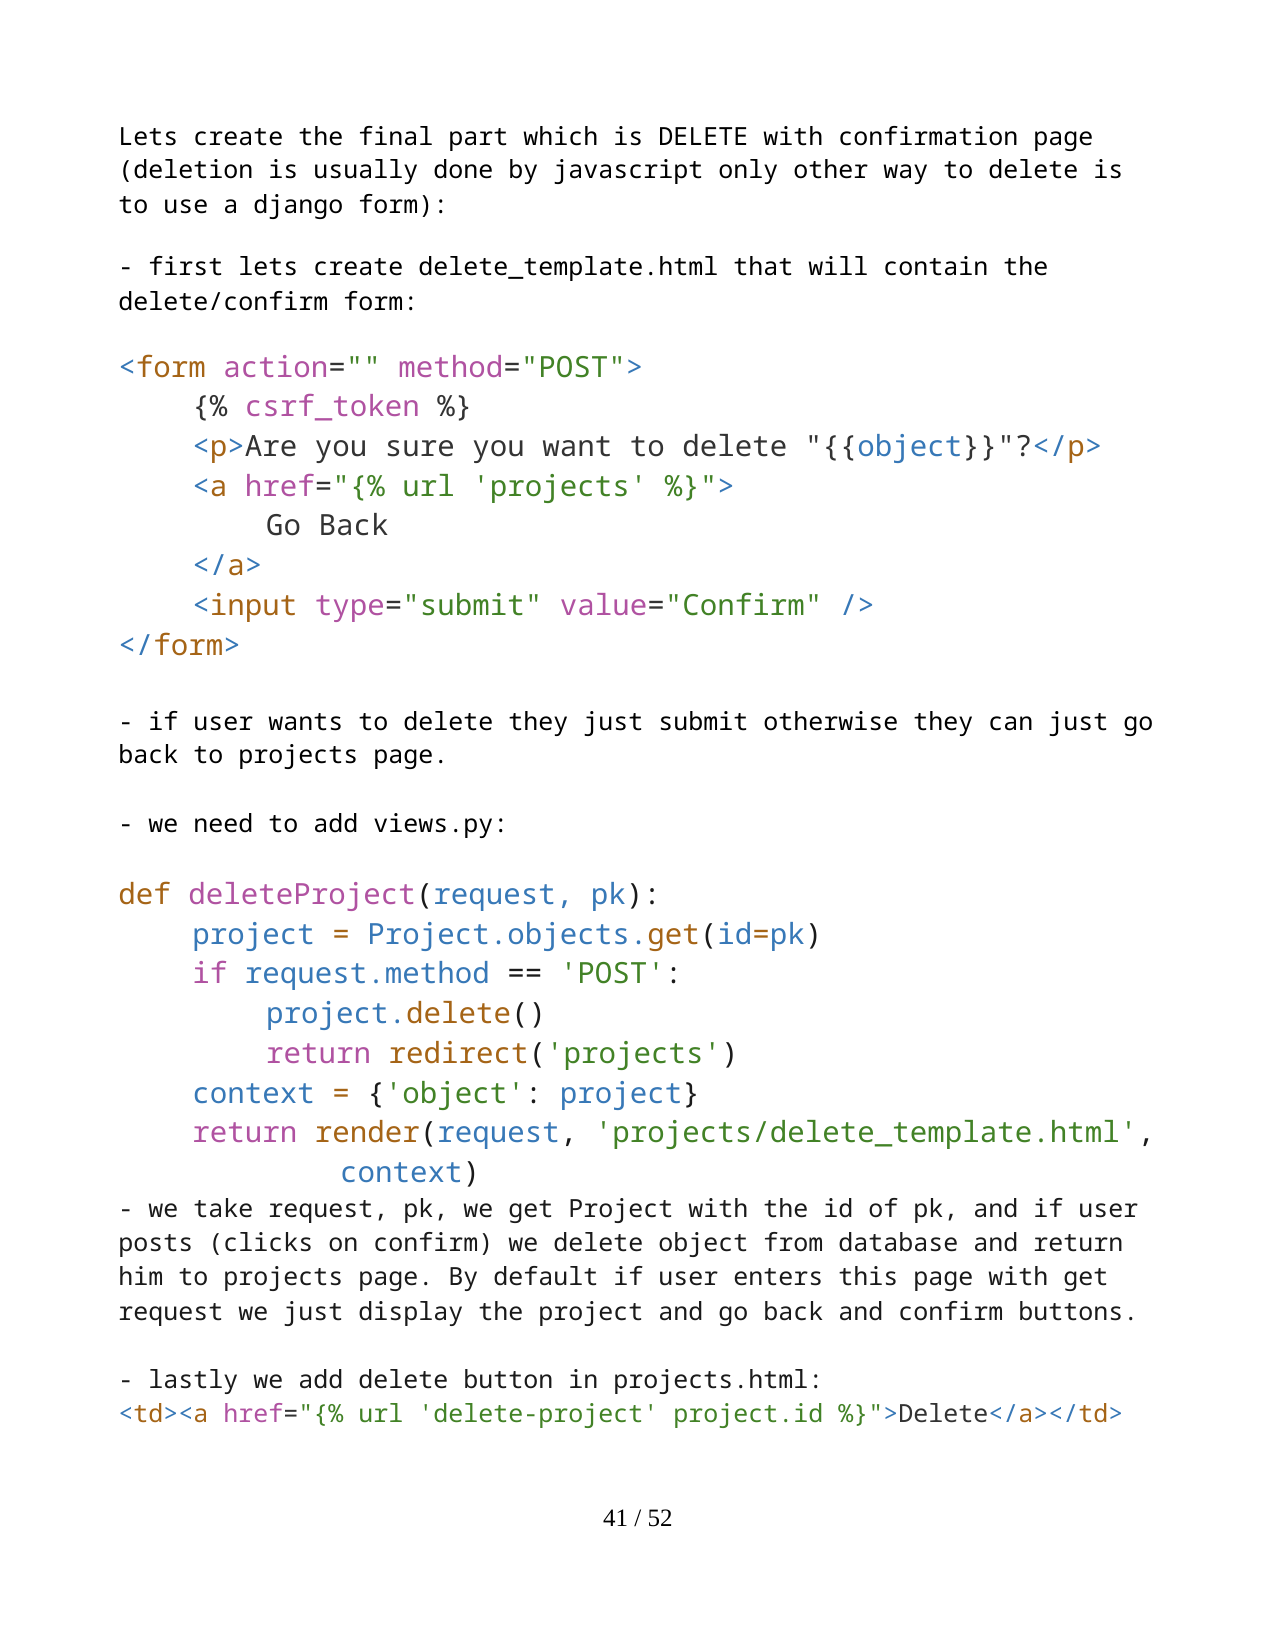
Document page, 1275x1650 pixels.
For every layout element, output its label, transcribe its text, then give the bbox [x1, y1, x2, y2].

text project.delete() [118, 992, 1157, 1032]
text return render(request, 'projects/delete_template.html', context) [118, 1112, 1157, 1191]
text Go Back [118, 505, 1157, 544]
text - we need to add views.py: [118, 805, 1157, 839]
text if request.method == 'POST': [118, 953, 1157, 992]
text <a href="{% url 'projects' %}"> [118, 465, 1157, 505]
text - lastly we add delete button in projects.html: [118, 1361, 1157, 1395]
text (deletion is usually done by javascript only other way to delete is to use a django form): [118, 152, 1157, 220]
text {% csrf_token %} [118, 386, 1157, 425]
text <form action="" method="POST"> [118, 346, 1157, 386]
text <p>Are you sure you want to delete "{{object}}"?</p> [118, 425, 1157, 465]
text - we take request, pk, we get Project with the id of pk, and if user posts (clicks on confirm) we delete object from database and return him to projects page. By default if user enters this page with get request we just display the project and go back and confirm buttons. [118, 1191, 1157, 1327]
text <input type="submit" value="Confirm" /> [118, 584, 1157, 624]
text project = Project.objects.get(id=pk) [118, 913, 1157, 953]
text </form> [118, 624, 1157, 663]
text return redirect('projects') [118, 1032, 1157, 1072]
text context = {'object': project} [118, 1072, 1157, 1112]
text </a> [118, 544, 1157, 584]
text - first lets create delete_template.html that will contain the delete/confirm form: [118, 249, 1157, 317]
text Lets create the final part which is DELETE with confirmation page [118, 118, 1157, 152]
text def deleteProject(request, pk): [118, 873, 1157, 913]
text - if user wants to delete they just submit otherwise they can just go back to projects page. [118, 703, 1157, 771]
text <td><a href="{% url 'delete-project' project.id %}">Delete</a></td> [118, 1395, 1157, 1429]
